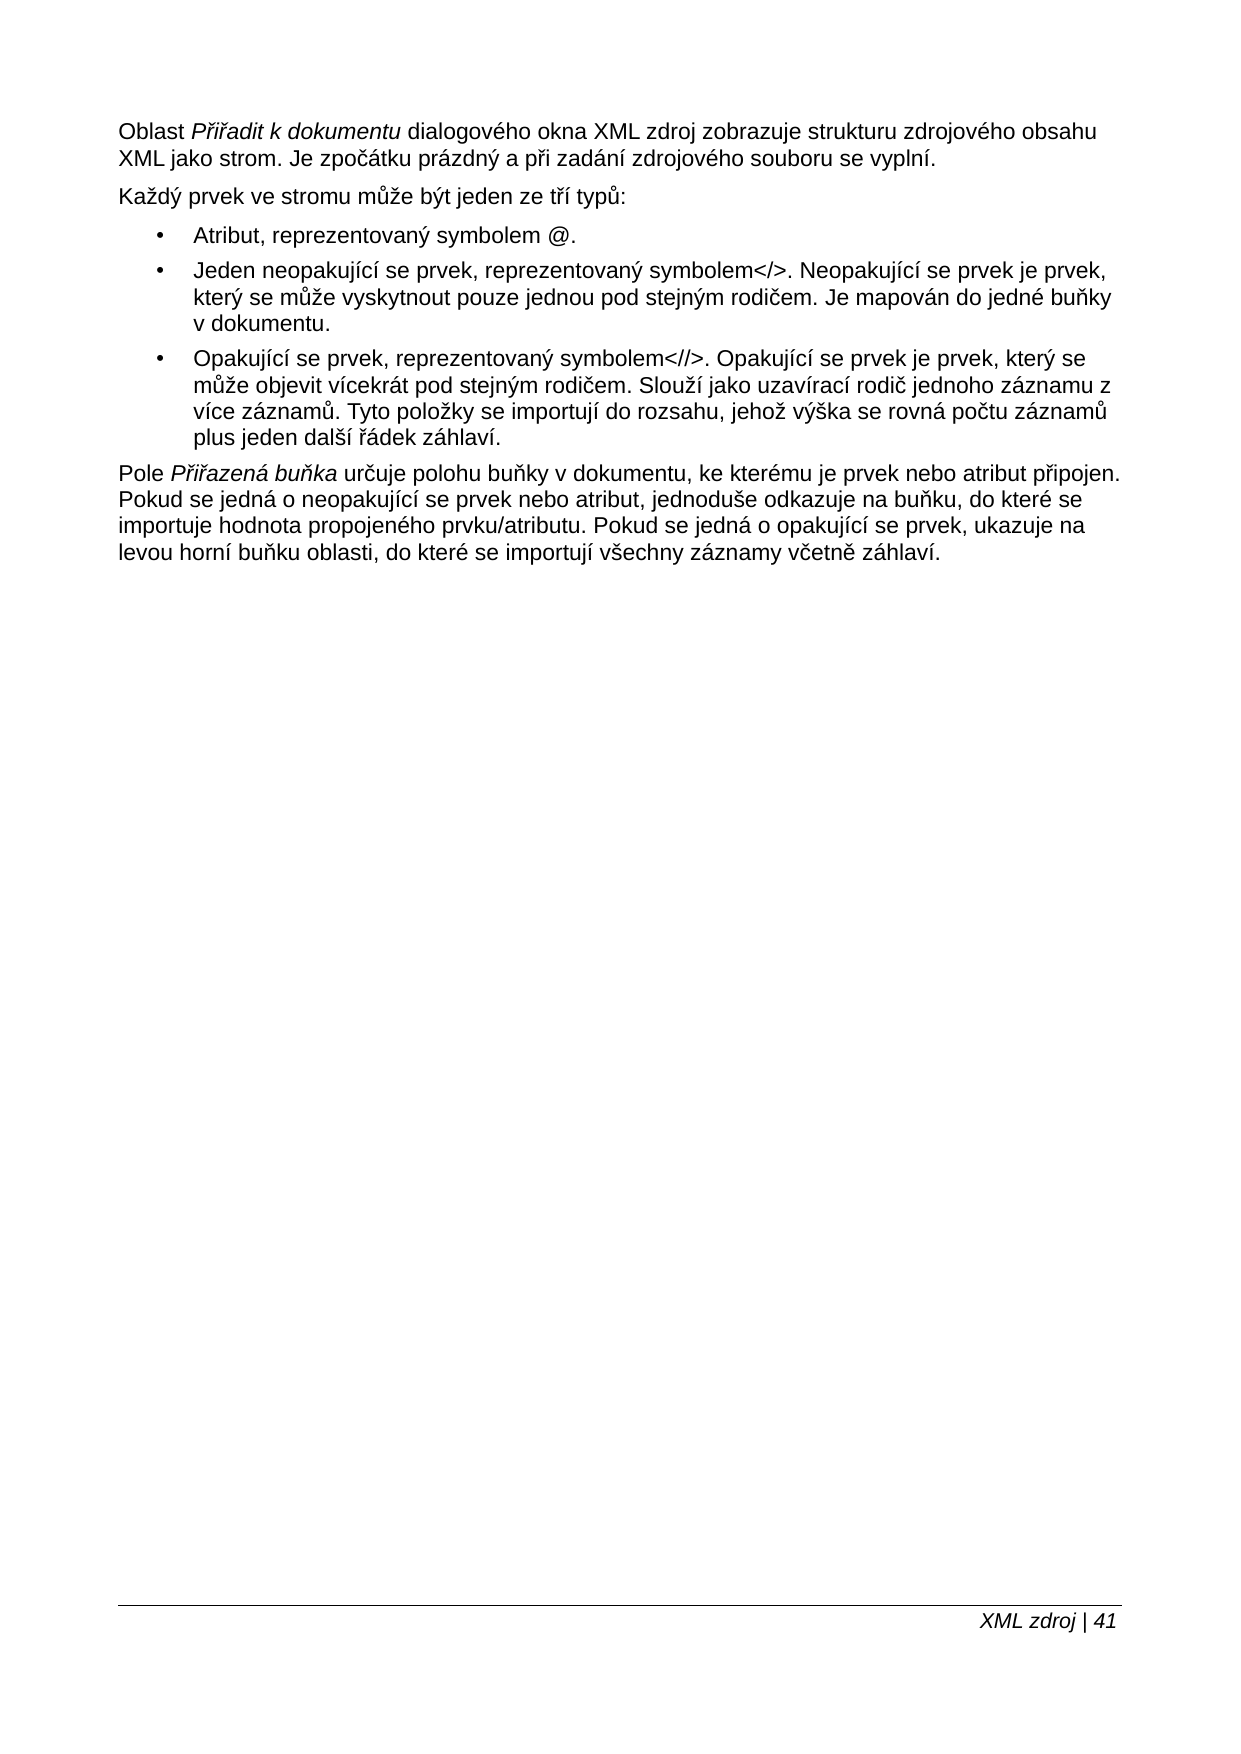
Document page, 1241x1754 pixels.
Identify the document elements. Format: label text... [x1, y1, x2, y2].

text Oblast Přiřadit k dokumentu dialogového okna XML zdroj zobrazuje strukturu zdrojového obsahu XML jako strom. Je zpočátku prázdný a při zadání zdrojového souboru se vyplní. [118, 118, 1122, 171]
list Jeden neopakující se prvek, reprezentovaný symbolem</>. Neopakující se prvek je prvek, který se může vyskytnout pouze jednou pod stejným rodičem. Je mapován do jedné buňky v dokumentu. [156, 257, 1122, 336]
text Pole Přiřazená buňka určuje polohu buňky v dokumentu, ke kterému je prvek nebo atribut připojen. Pokud se jedná o neopakující se prvek nebo atribut, jednoduše odkazuje na buňku, do které se importuje hodnota propojeného prvku/atributu. Pokud se jedná o opakující se prvek, ukazuje na levou horní buňku oblasti, do které se importují všechny záznamy včetně záhlaví. [118, 459, 1122, 565]
list Opakující se prvek, reprezentovaný symbolem<//>. Opakující se prvek je prvek, který se může objevit vícekrát pod stejným rodičem. Slouží jako uzavírací rodič jednoho záznamu z více záznamů. Tyto položky se importují do rozsahu, jehož výška se rovná počtu záznamů plus jeden další řádek záhlaví. [156, 345, 1122, 451]
list Atribut, reprezentovaný symbolem @. [156, 222, 1122, 248]
text Každý prvek ve stromu může být jeden ze tří typů: [118, 183, 1122, 210]
